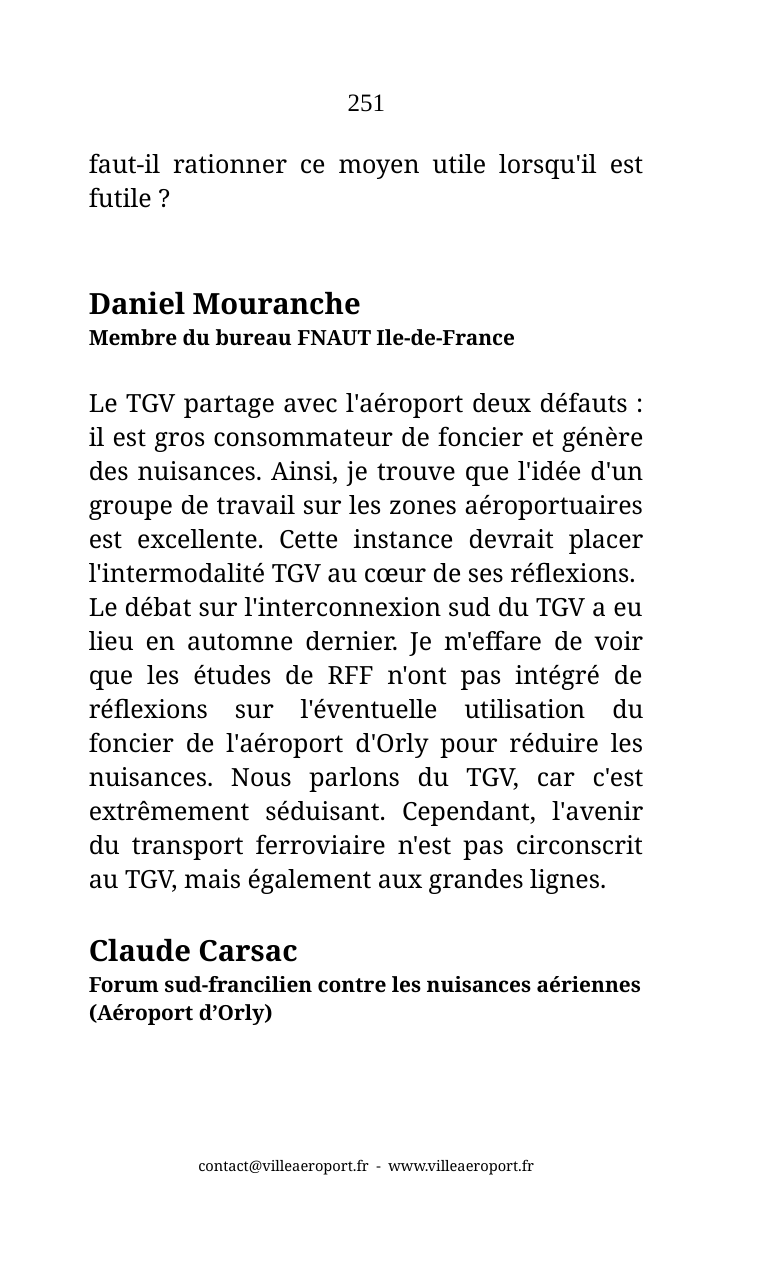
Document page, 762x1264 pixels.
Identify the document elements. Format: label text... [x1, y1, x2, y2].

text (Aéroport d’Orly) [88, 998, 644, 1027]
text Daniel Mouranche Membre du bureau FNAUT Ile-de-France [88, 283, 644, 351]
text Claude Carsac Forum sud-francilien contre les nuisances aériennes [88, 930, 644, 998]
text Le TGV partage avec l'aéroport deux défauts : il est gros consommateur de foncier et génère des nuisances. Ainsi, je trouve que l'idée d'un groupe de travail sur les zones aéroportuaires est excellente. Cette instance devrait placer l'intermodalité TGV au cœur de ses réflexions. [88, 385, 644, 589]
text faut-il rationner ce moyen utile lorsqu'il est futile ? [88, 147, 644, 215]
text Le débat sur l'interconnexion sud du TGV a eu lieu en automne dernier. Je m'effare de voir que les études de RFF n'ont pas intégré de réflexions sur l'éventuelle utilisation du foncier de l'aéroport d'Orly pour réduire les nuisances. Nous parlons du TGV, car c'est extrêmement séduisant. Cependant, l'avenir du transport ferroviaire n'est pas circonscrit au TGV, mais également aux grandes lignes. [88, 589, 644, 896]
